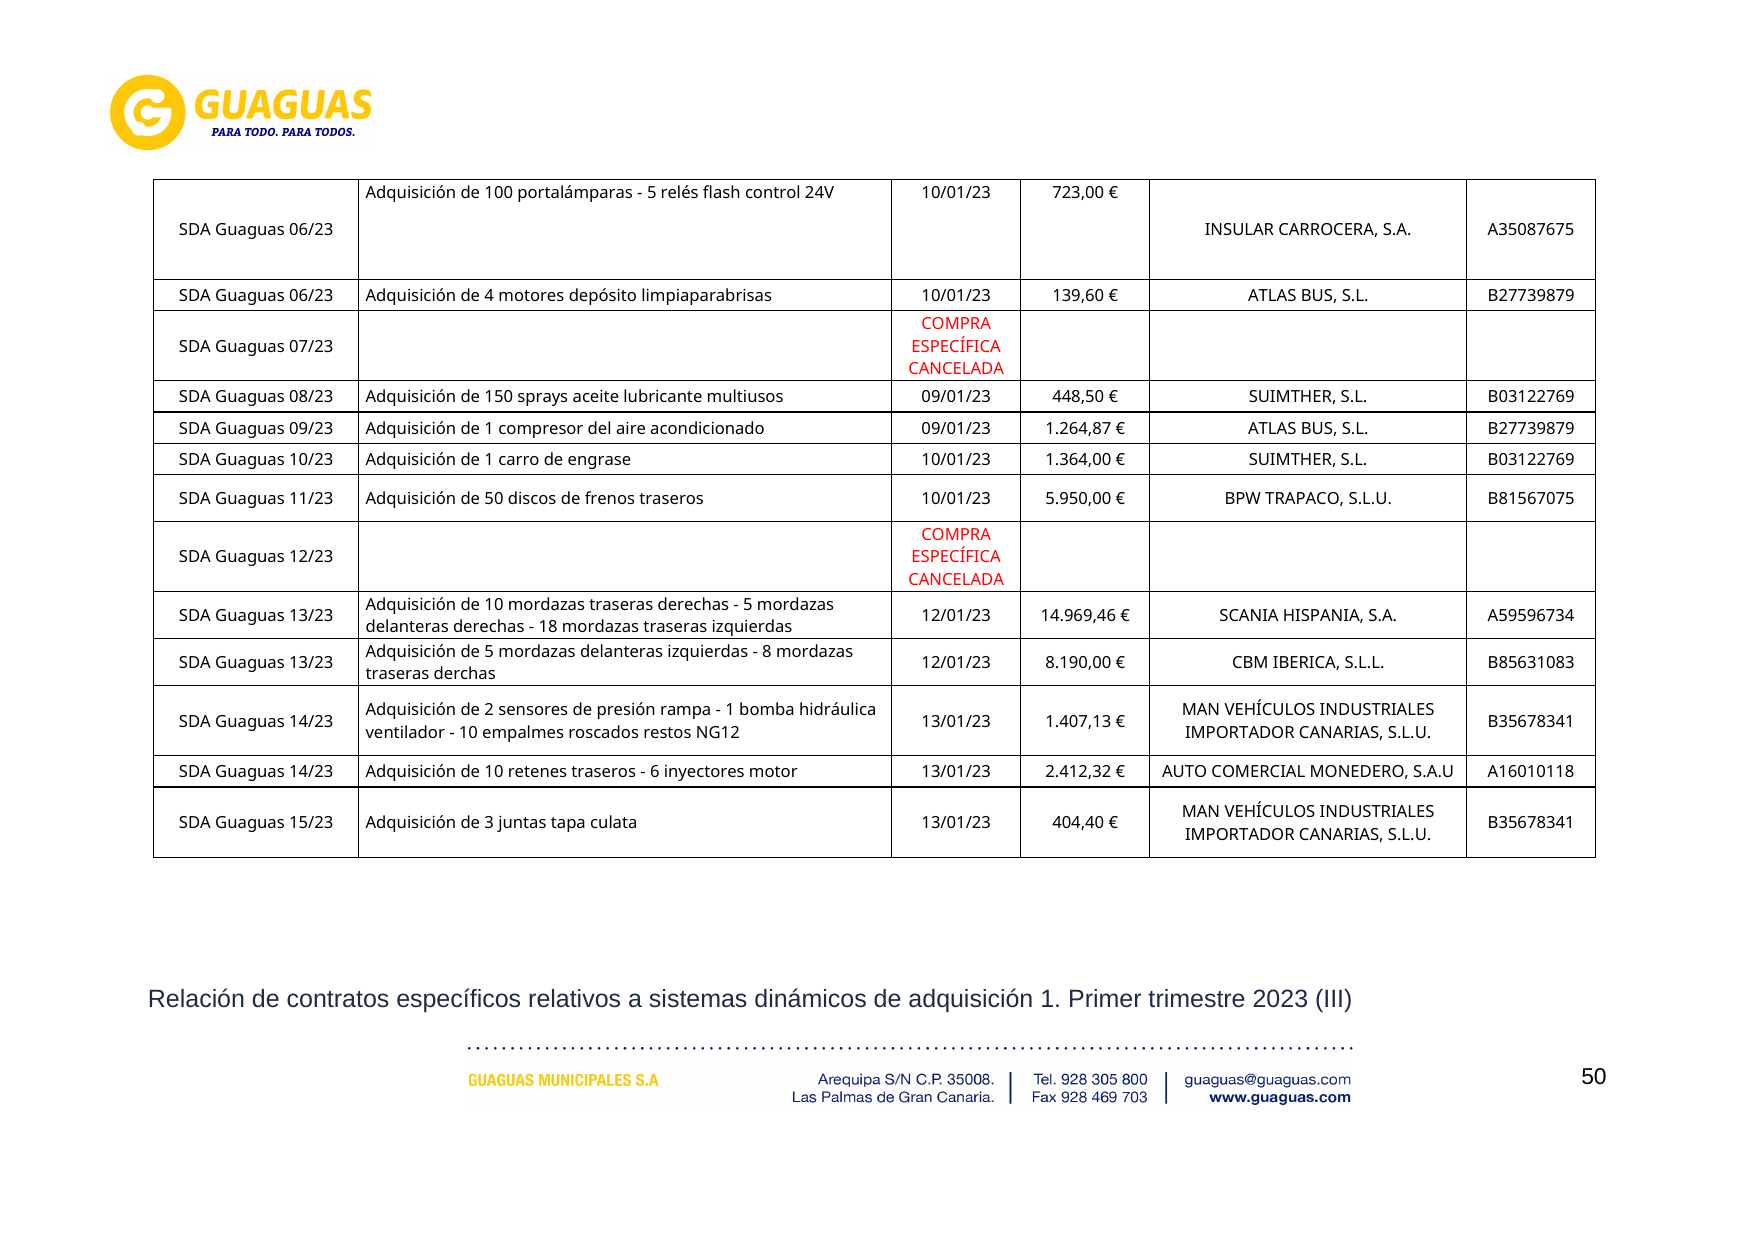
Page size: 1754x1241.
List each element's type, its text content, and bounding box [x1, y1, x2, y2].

table_cell SDA Guaguas 12/23 [154, 522, 358, 591]
table_cell [359, 311, 891, 380]
table_cell SDA Guaguas 15/23 [154, 788, 358, 857]
table_cell SDA Guaguas 06/23 [154, 180, 358, 279]
table_cell Adquisición de 1 compresor del aire acondicionado [359, 413, 891, 443]
table_cell 13/01/23 [892, 686, 1020, 755]
table_cell Adquisición de 5 mordazas delanteras izquierdas - 8 mordazas traseras derchas [359, 639, 891, 685]
table_cell B85631083 [1467, 639, 1595, 685]
table_cell SDA Guaguas 11/23 [154, 475, 358, 521]
table_cell Adquisición de 4 motores depósito limpiaparabrisas [359, 280, 891, 310]
table_cell 139,60 € [1021, 280, 1149, 310]
table_cell MAN VEHÍCULOS INDUSTRIALES IMPORTADOR CANARIAS, S.L.U. [1150, 788, 1466, 857]
table_cell Adquisición de 2 sensores de presión rampa - 1 bomba hidráulica ventilador - 10 empalmes roscados restos NG12 [359, 686, 891, 755]
table_cell [1021, 522, 1149, 591]
table_cell [359, 522, 891, 591]
table_cell [1467, 311, 1595, 380]
table_cell 13/01/23 [892, 788, 1020, 857]
table_cell [1021, 311, 1149, 380]
table_cell SUIMTHER, S.L. [1150, 381, 1466, 411]
table_cell 2.412,32 € [1021, 756, 1149, 786]
table_cell SDA Guaguas 06/23 [154, 280, 358, 310]
table_cell SDA Guaguas 14/23 [154, 686, 358, 755]
table_cell Adquisición de 1 carro de engrase [359, 444, 891, 474]
table_cell 5.950,00 € [1021, 475, 1149, 521]
table_cell [1467, 522, 1595, 591]
table_cell [1150, 311, 1466, 380]
table_cell 10/01/23 [892, 280, 1020, 310]
table_cell 12/01/23 [892, 592, 1020, 638]
table_cell ATLAS BUS, S.L. [1150, 280, 1466, 310]
table_cell 09/01/23 [892, 381, 1020, 411]
table_cell B35678341 [1467, 686, 1595, 755]
table_cell A16010118 [1467, 756, 1595, 786]
table_cell COMPRA ESPECÍFICA CANCELADA [892, 311, 1020, 380]
table_cell 1.264,87 € [1021, 413, 1149, 443]
table_cell Adquisición de 3 juntas tapa culata [359, 788, 891, 857]
table_cell ATLAS BUS, S.L. [1150, 413, 1466, 443]
table_cell 8.190,00 € [1021, 639, 1149, 685]
table_cell SDA Guaguas 10/23 [154, 444, 358, 474]
table_cell B27739879 [1467, 280, 1595, 310]
table_cell B03122769 [1467, 381, 1595, 411]
table_cell 12/01/23 [892, 639, 1020, 685]
table_cell MAN VEHÍCULOS INDUSTRIALES IMPORTADOR CANARIAS, S.L.U. [1150, 686, 1466, 755]
table_cell B81567075 [1467, 475, 1595, 521]
table_cell SDA Guaguas 09/23 [154, 413, 358, 443]
table_cell A59596734 [1467, 592, 1595, 638]
table_cell B03122769 [1467, 444, 1595, 474]
table_cell Adquisición de 10 mordazas traseras derechas - 5 mordazas delanteras derechas - 18 mordazas traseras izquierdas [359, 592, 891, 638]
table_cell 723,00 € [1021, 180, 1149, 279]
table_cell SDA Guaguas 07/23 [154, 311, 358, 380]
table_cell SDA Guaguas 13/23 [154, 592, 358, 638]
table_cell 1.364,00 € [1021, 444, 1149, 474]
table_cell B27739879 [1467, 413, 1595, 443]
table_cell A35087675 [1467, 180, 1595, 279]
table_cell 09/01/23 [892, 413, 1020, 443]
table_cell 1.407,13 € [1021, 686, 1149, 755]
table_cell SDA Guaguas 08/23 [154, 381, 358, 411]
table_cell SDA Guaguas 13/23 [154, 639, 358, 685]
table_cell 13/01/23 [892, 756, 1020, 786]
table_cell 14.969,46 € [1021, 592, 1149, 638]
table_cell AUTO COMERCIAL MONEDERO, S.A.U [1150, 756, 1466, 786]
table_cell BPW TRAPACO, S.L.U. [1150, 475, 1466, 521]
table_cell 404,40 € [1021, 788, 1149, 857]
text Relación de contratos específicos relativos a sistemas dinámicos de adquisición 1. Primer trimestre 2023 (III) [148, 983, 1606, 1012]
table_cell 448,50 € [1021, 381, 1149, 411]
table_cell SUIMTHER, S.L. [1150, 444, 1466, 474]
table_cell Adquisición de 150 sprays aceite lubricante multiusos [359, 381, 891, 411]
table_cell Adquisición de 100 portalámparas - 5 relés flash control 24V [359, 180, 891, 279]
table_cell 10/01/23 [892, 475, 1020, 521]
table_cell B35678341 [1467, 788, 1595, 857]
table_cell SCANIA HISPANIA, S.A. [1150, 592, 1466, 638]
table_cell INSULAR CARROCERA, S.A. [1150, 180, 1466, 279]
table_cell 10/01/23 [892, 444, 1020, 474]
table_cell Adquisición de 50 discos de frenos traseros [359, 475, 891, 521]
table_cell CBM IBERICA, S.L.L. [1150, 639, 1466, 685]
table_cell 10/01/23 [892, 180, 1020, 279]
table_cell SDA Guaguas 14/23 [154, 756, 358, 786]
table_cell Adquisición de 10 retenes traseros - 6 inyectores motor [359, 756, 891, 786]
table_cell COMPRA ESPECÍFICA CANCELADA [892, 522, 1020, 591]
table_cell [1150, 522, 1466, 591]
